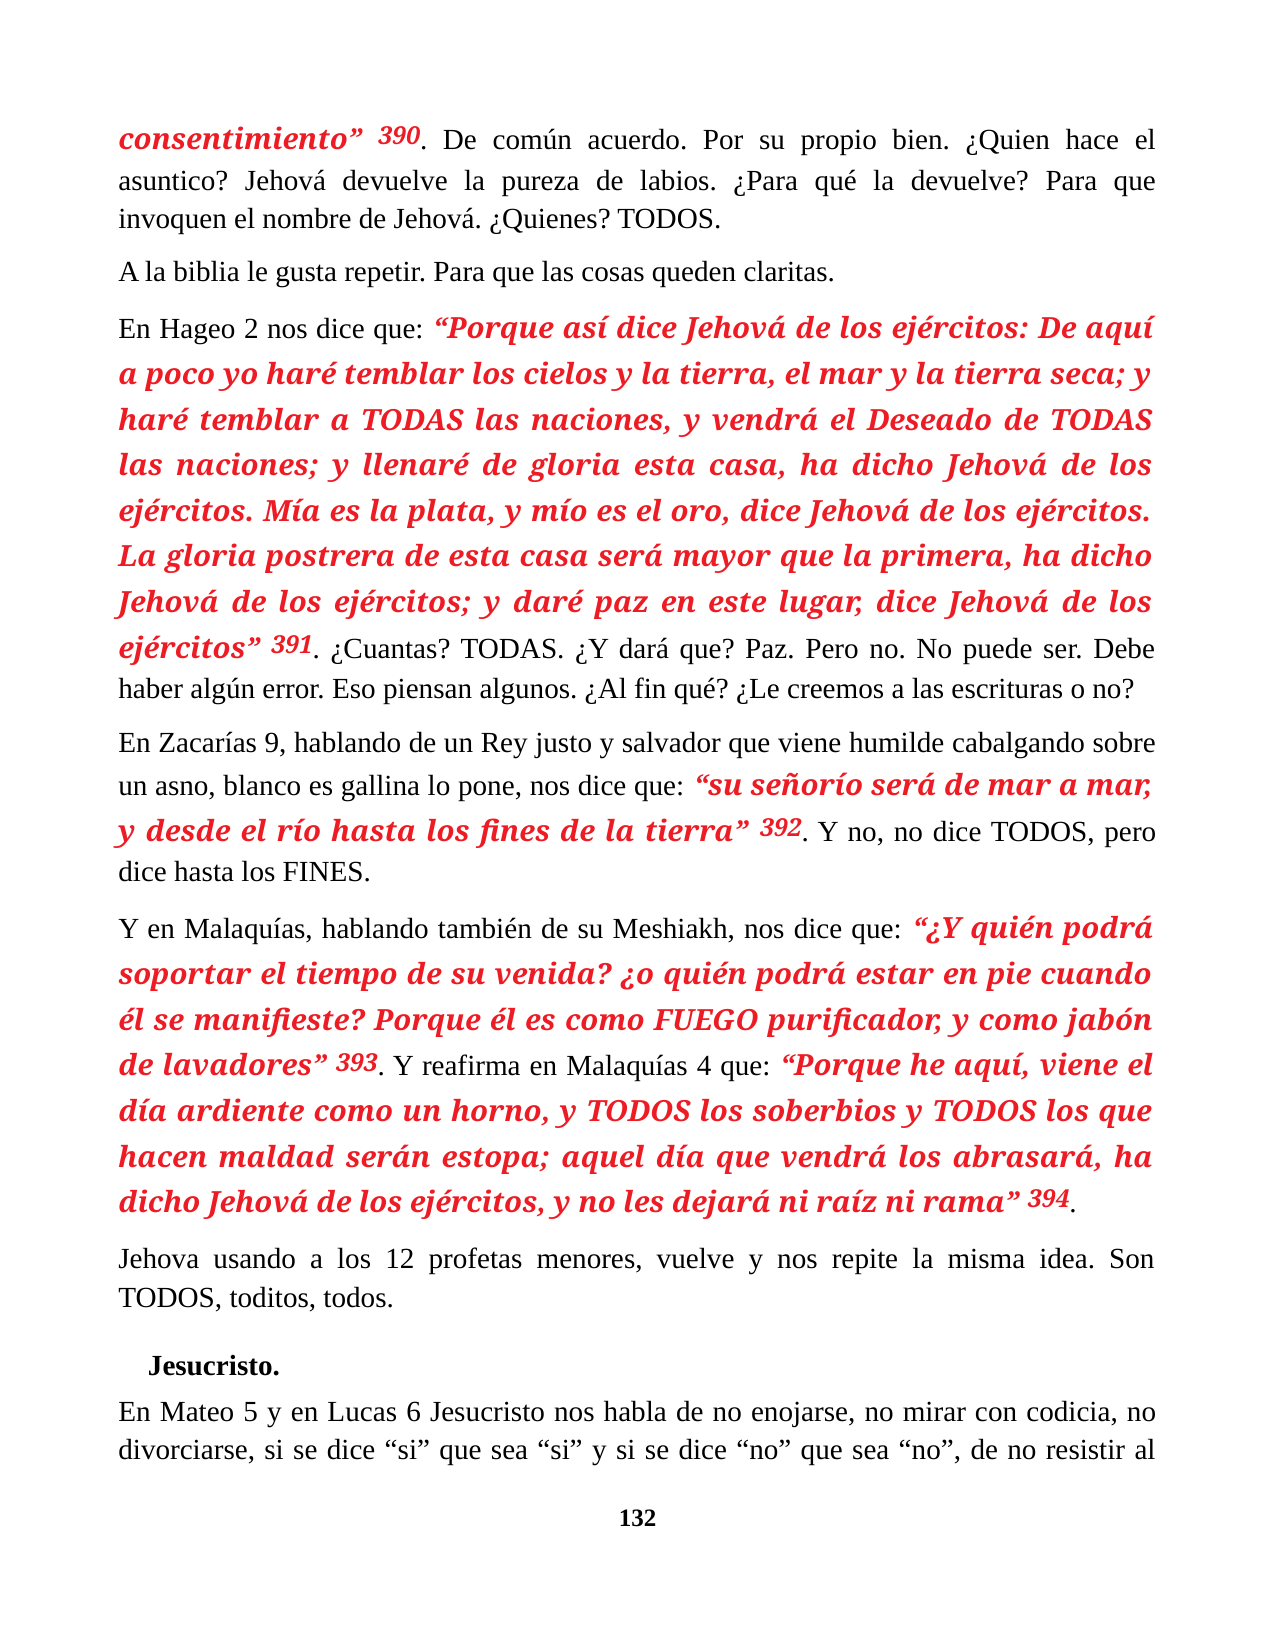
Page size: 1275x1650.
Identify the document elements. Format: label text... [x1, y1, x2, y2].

subtitle Jesucristo. [148, 1348, 1157, 1381]
text Jehova usando a los 12 profetas menores, vuelve y nos repite la misma idea. Son TODOS, toditos, todos. [118, 1242, 1157, 1314]
text En Hageo 2 nos dice que: “Porque así dice Jehová de los ejércitos: De aquí a poco yo haré temblar los cielos y la tierra, el mar y la tierra seca; y haré temblar a TODAS las naciones, y vendrá el Deseado de TODAS las naciones; y llenaré de gloria esta casa, ha dicho Jehová de los ejércitos. Mía es la plata, y mío es el oro, dice Jehová de los ejércitos. La gloria postrera de esta casa será mayor que la primera, ha dicho Jehová de los ejércitos; y daré paz en este lugar, dice Jehová de los ejércitos” . ¿Cuantas? TODAS. ¿Y dará que? Paz. Pero no. No puede ser. Debe haber algún error. Eso piensan algunos. ¿Al fin qué? ¿Le creemos a las escrituras o no? [118, 308, 1157, 705]
text En Zacarías 9, hablando de un Rey justo y salvador que viene humilde cabalgando sobre un asno, blanco es gallina lo pone, nos dice que: “su señorío será de mar a mar, y desde el río hasta los fines de la tierra” . Y no, no dice TODOS, pero dice hasta los FINES. [118, 725, 1157, 888]
text En Mateo 5 y en Lucas 6 Jesucristo nos habla de no enojarse, no mirar con codicia, no divorciarse, si se dice “si” que sea “si” y si se dice “no” que sea “no”, de no resistir al [118, 1394, 1157, 1466]
text A la biblia le gusta repetir. Para que las cosas queden claritas. [118, 254, 1157, 288]
text consentimiento” . De común acuerdo. Por su propio bien. ¿Quien hace el asuntico? Jehová devuelve la pureza de labios. ¿Para qué la devuelve? Para que invoquen el nombre de Jehová. ¿Quienes? TODOS. [118, 118, 1157, 235]
text Y en Malaquías, hablando también de su Meshiakh, nos dice que: “¿Y quién podrá soportar el tiempo de su venida? ¿o quién podrá estar en pie cuando él se manifieste? Porque él es como FUEGO purificador, y como jabón de lavadores” . Y reafirma en Malaquías 4 que: “Porque he aquí, viene el día ardiente como un horno, y TODOS los soberbios y TODOS los que hacen maldad serán estopa; aquel día que vendrá los abrasará, ha dicho Jehová de los ejércitos, y no les dejará ni raíz ni rama” . [118, 908, 1157, 1221]
